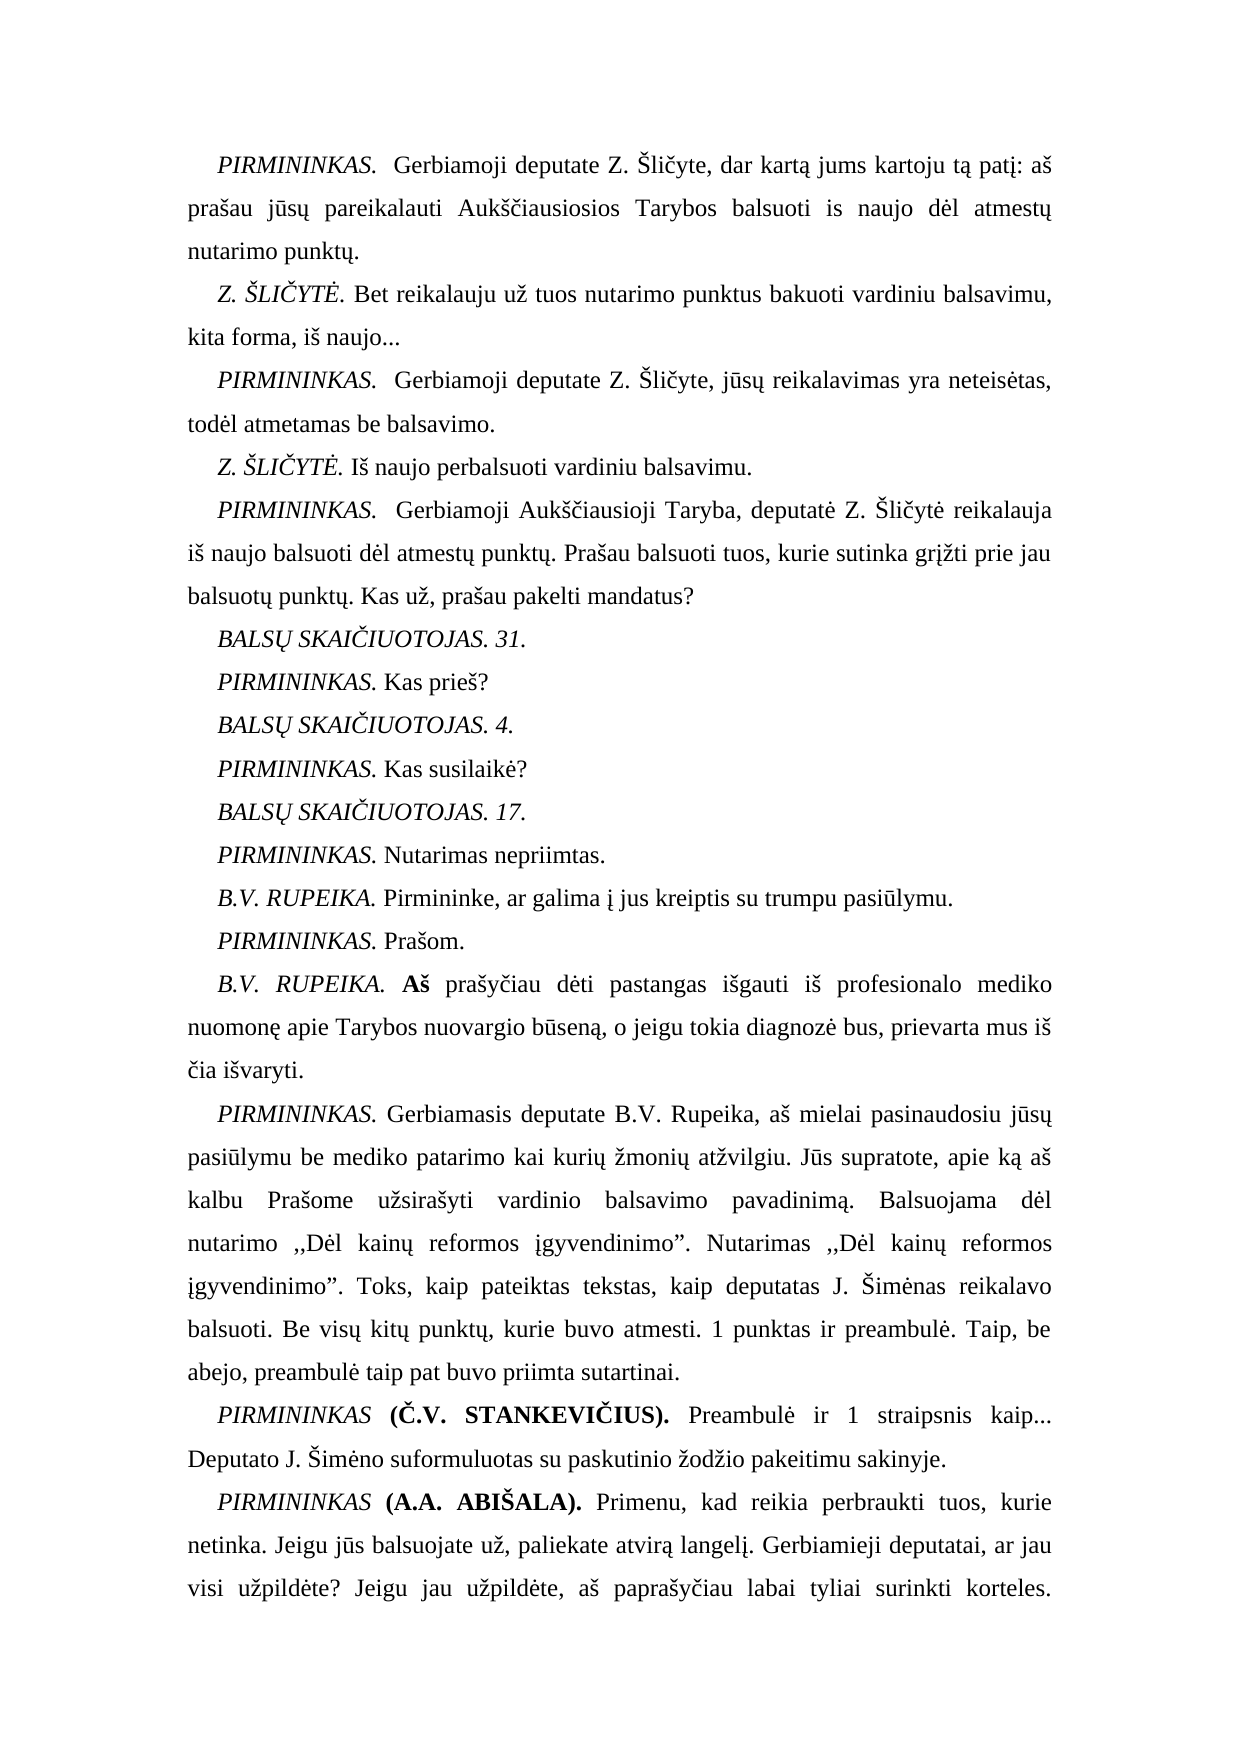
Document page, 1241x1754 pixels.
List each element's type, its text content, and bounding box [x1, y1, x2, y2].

text BALSŲ SKAIČIUOTOJAS. 4. [187, 711, 1053, 739]
text PIRMININKAS. Gerbiamoji Aukščiausioji Taryba, deputatė Z. Šličytė reikalauja iš naujo balsuoti dėl atmestų punktų. Prašau balsuoti tuos, kurie sutinka grįžti prie jau balsuotų punktų. Kas už, prašau pakelti mandatus? [187, 495, 1053, 610]
text PIRMININKAS (Č.V. STANKEVIČIUS). Preambulė ir 1 straipsnis kaip... Deputato J. Šimėno suformuluotas su paskutinio žodžio pakeitimu sakinyje. [187, 1401, 1053, 1472]
text PIRMININKAS. Gerbiamoji deputate Z. Šličyte, dar kartą jums kartoju tą patį: aš prašau jūsų pareikalauti Aukščiausiosios Tarybos balsuoti is naujo dėl atmestų nutarimo punktų. [187, 150, 1053, 265]
text PIRMININKAS. Gerbiamasis deputate B.V. Rupeika, aš mielai pasinaudosiu jūsų pasiūlymu be mediko patarimo kai kurių žmonių atžvilgiu. Jūs supratote, apie ką aš kalbu Prašome užsirašyti vardinio balsavimo pavadinimą. Balsuojama dėl nutarimo ,,Dėl kainų reformos įgyvendinimo”. Nutarimas ,,Dėl kainų reformos įgyvendinimo”. Toks, kaip pateiktas tekstas, kaip deputatas J. Šimėnas reikalavo balsuoti. Be visų kitų punktų, kurie buvo atmesti. 1 punktas ir preambulė. Taip, be abejo, preambulė taip pat buvo priimta sutartinai. [187, 1099, 1053, 1386]
text PIRMININKAS (A.A. ABIŠALA). Primenu, kad reikia perbraukti tuos, kurie netinka. Jeigu jūs balsuojate už, paliekate atvirą langelį. Gerbiamieji deputatai, ar jau visi užpildėte? Jeigu jau užpildėte, aš paprašyčiau labai tyliai surinkti korteles. [187, 1487, 1053, 1602]
text BALSŲ SKAIČIUOTOJAS. 31. [187, 624, 1053, 653]
text PIRMININKAS. Kas susilaikė? [187, 754, 1053, 782]
text PIRMININKAS. Nutarimas nepriimtas. [187, 840, 1053, 869]
text PIRMININKAS. Kas prieš? [187, 667, 1053, 696]
text Z. ŠLIČYTĖ. Iš naujo perbalsuoti vardiniu balsavimu. [187, 452, 1053, 481]
text B.V. RUPEIKA. Aš prašyčiau dėti pastangas išgauti iš profesionalo mediko nuomonę apie Tarybos nuovargio būseną, o jeigu tokia diagnozė bus, prievarta mus iš čia išvaryti. [187, 969, 1053, 1084]
text Z. ŠLIČYTĖ. Bet reikalauju už tuos nutarimo punktus bakuoti vardiniu balsavimu, kita forma, iš naujo... [187, 279, 1053, 351]
text PIRMININKAS. Prašom. [187, 926, 1053, 955]
text PIRMININKAS. Gerbiamoji deputate Z. Šličyte, jūsų reikalavimas yra neteisėtas, todėl atmetamas be balsavimo. [187, 366, 1053, 437]
text B.V. RUPEIKA. Pirmininke, ar galima į jus kreiptis su trumpu pasiūlymu. [187, 883, 1053, 912]
text BALSŲ SKAIČIUOTOJAS. 17. [187, 797, 1053, 826]
